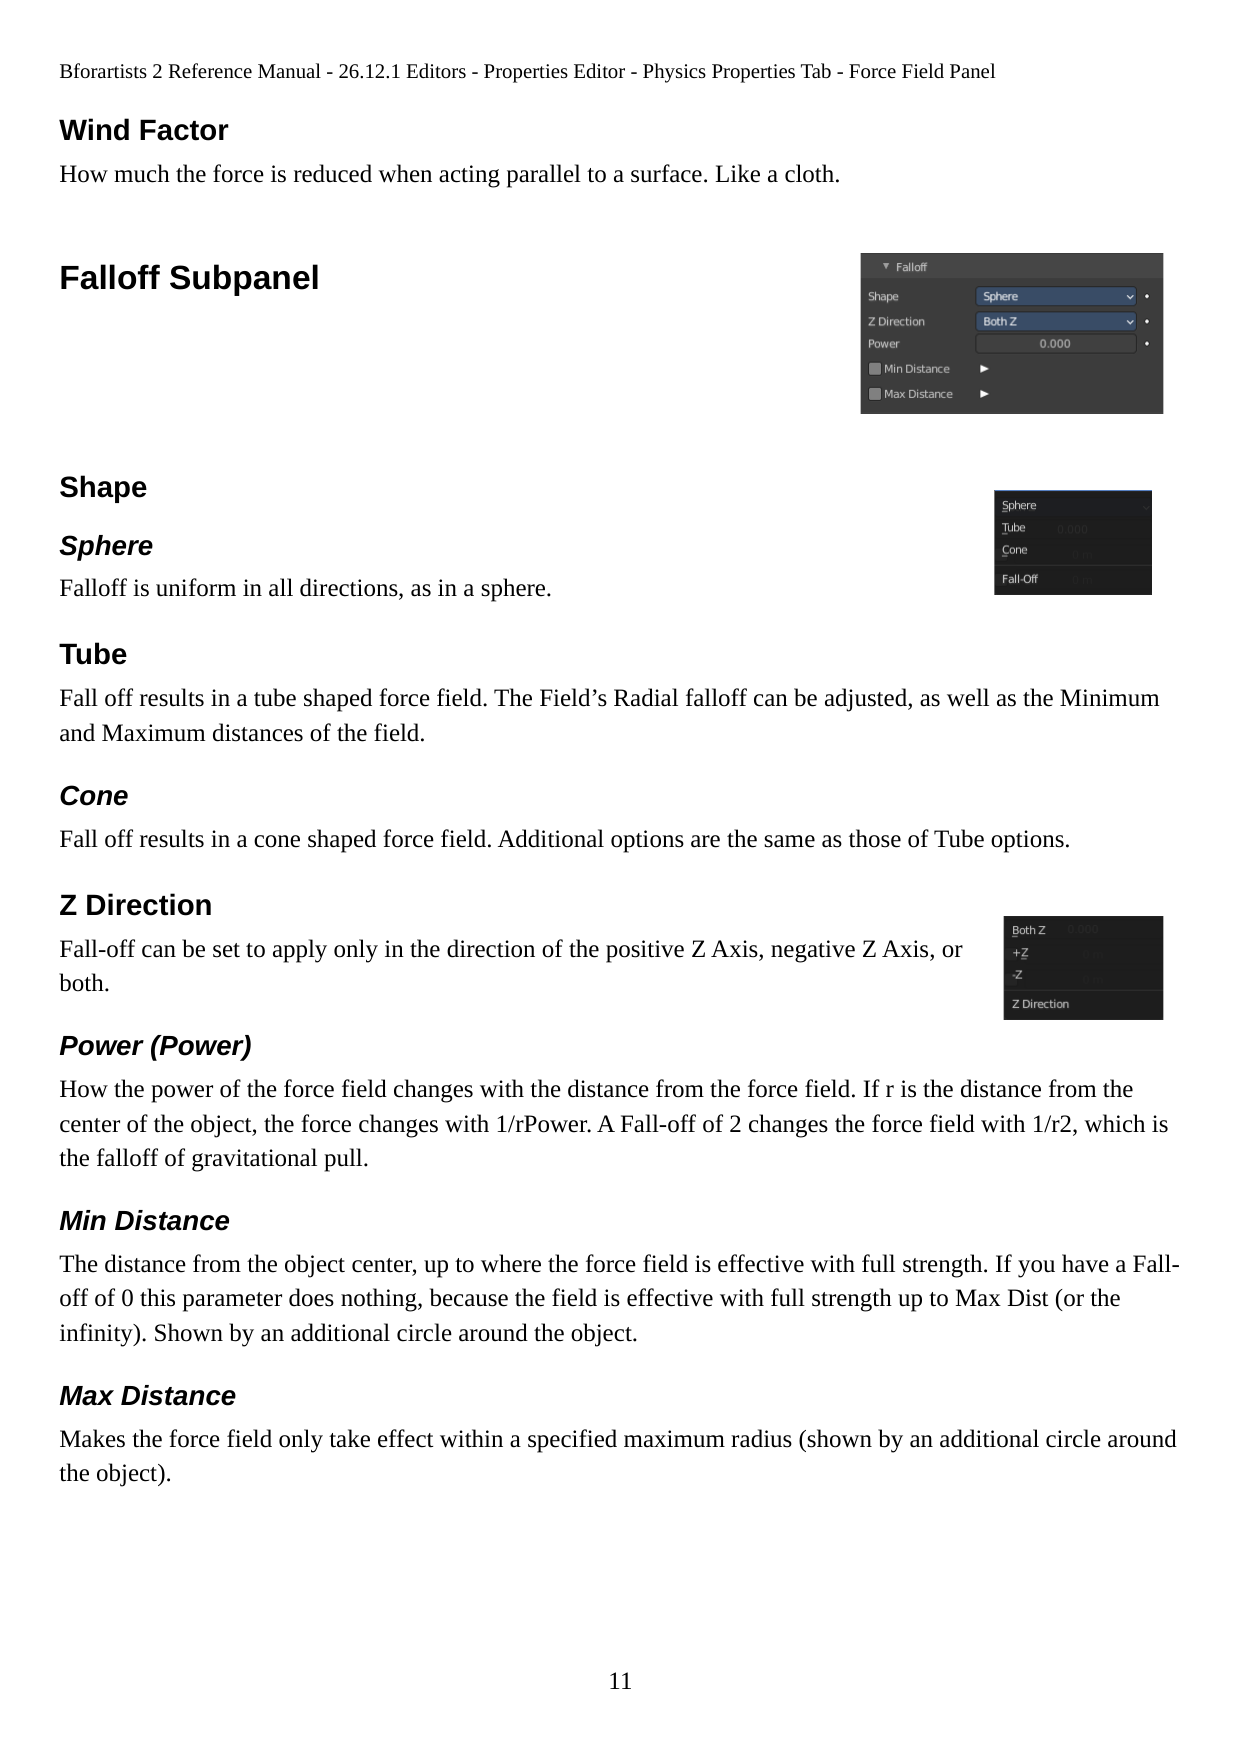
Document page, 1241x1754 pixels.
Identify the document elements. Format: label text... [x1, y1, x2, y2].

subtitle Sphere [59, 529, 994, 561]
text Fall-off can be set to apply only in the direction of the positive Z Axis, negative Z Axis, or both. [59, 934, 1003, 997]
text Makes the force field only take effect within a specified maximum radius (shown by an additional circle around the object). [59, 1424, 1181, 1487]
subtitle [1152, 529, 1181, 561]
picture [994, 490, 1152, 595]
text Fall off results in a cone shaped force field. Additional options are the same as those of Tube options. [59, 824, 1181, 853]
subtitle Min Distance [59, 1205, 1181, 1237]
text Fall off results in a tube shaped force field. The Field’s Radial falloff can be adjusted, as well as the Minimum and Maximum distances of the field. [59, 683, 1181, 747]
text Falloff is uniform in all directions, as in a sphere. [59, 573, 1181, 602]
text How the power of the force field changes with the distance from the force field. If r is the distance from the center of the object, the force changes with 1/rPower. A Fall-off of 2 changes the force field with 1/r2, which is the falloff of gravitational pull. [59, 1074, 1181, 1172]
picture [860, 253, 1164, 414]
subtitle Falloff Subpanel [59, 257, 860, 296]
subtitle Tube [59, 637, 1181, 671]
subtitle Z Direction [59, 887, 1181, 921]
subtitle Wind Factor [59, 113, 1181, 146]
subtitle Power (Power) [59, 1030, 1181, 1062]
text How much the force is reduced when acting parallel to a surface. Like a cloth. [59, 159, 1181, 188]
subtitle [1164, 257, 1181, 296]
subtitle Shape [59, 470, 1181, 504]
picture [1003, 916, 1164, 1020]
subtitle Cone [59, 779, 1181, 811]
subtitle Max Distance [59, 1379, 1181, 1411]
text The distance from the object center, up to where the force field is effective with full strength. If you have a Fall-off of 0 this parameter does nothing, because the field is effective with full strength up to Max Dist (or the infinity). Shown by an additional circle around the object. [59, 1249, 1181, 1347]
